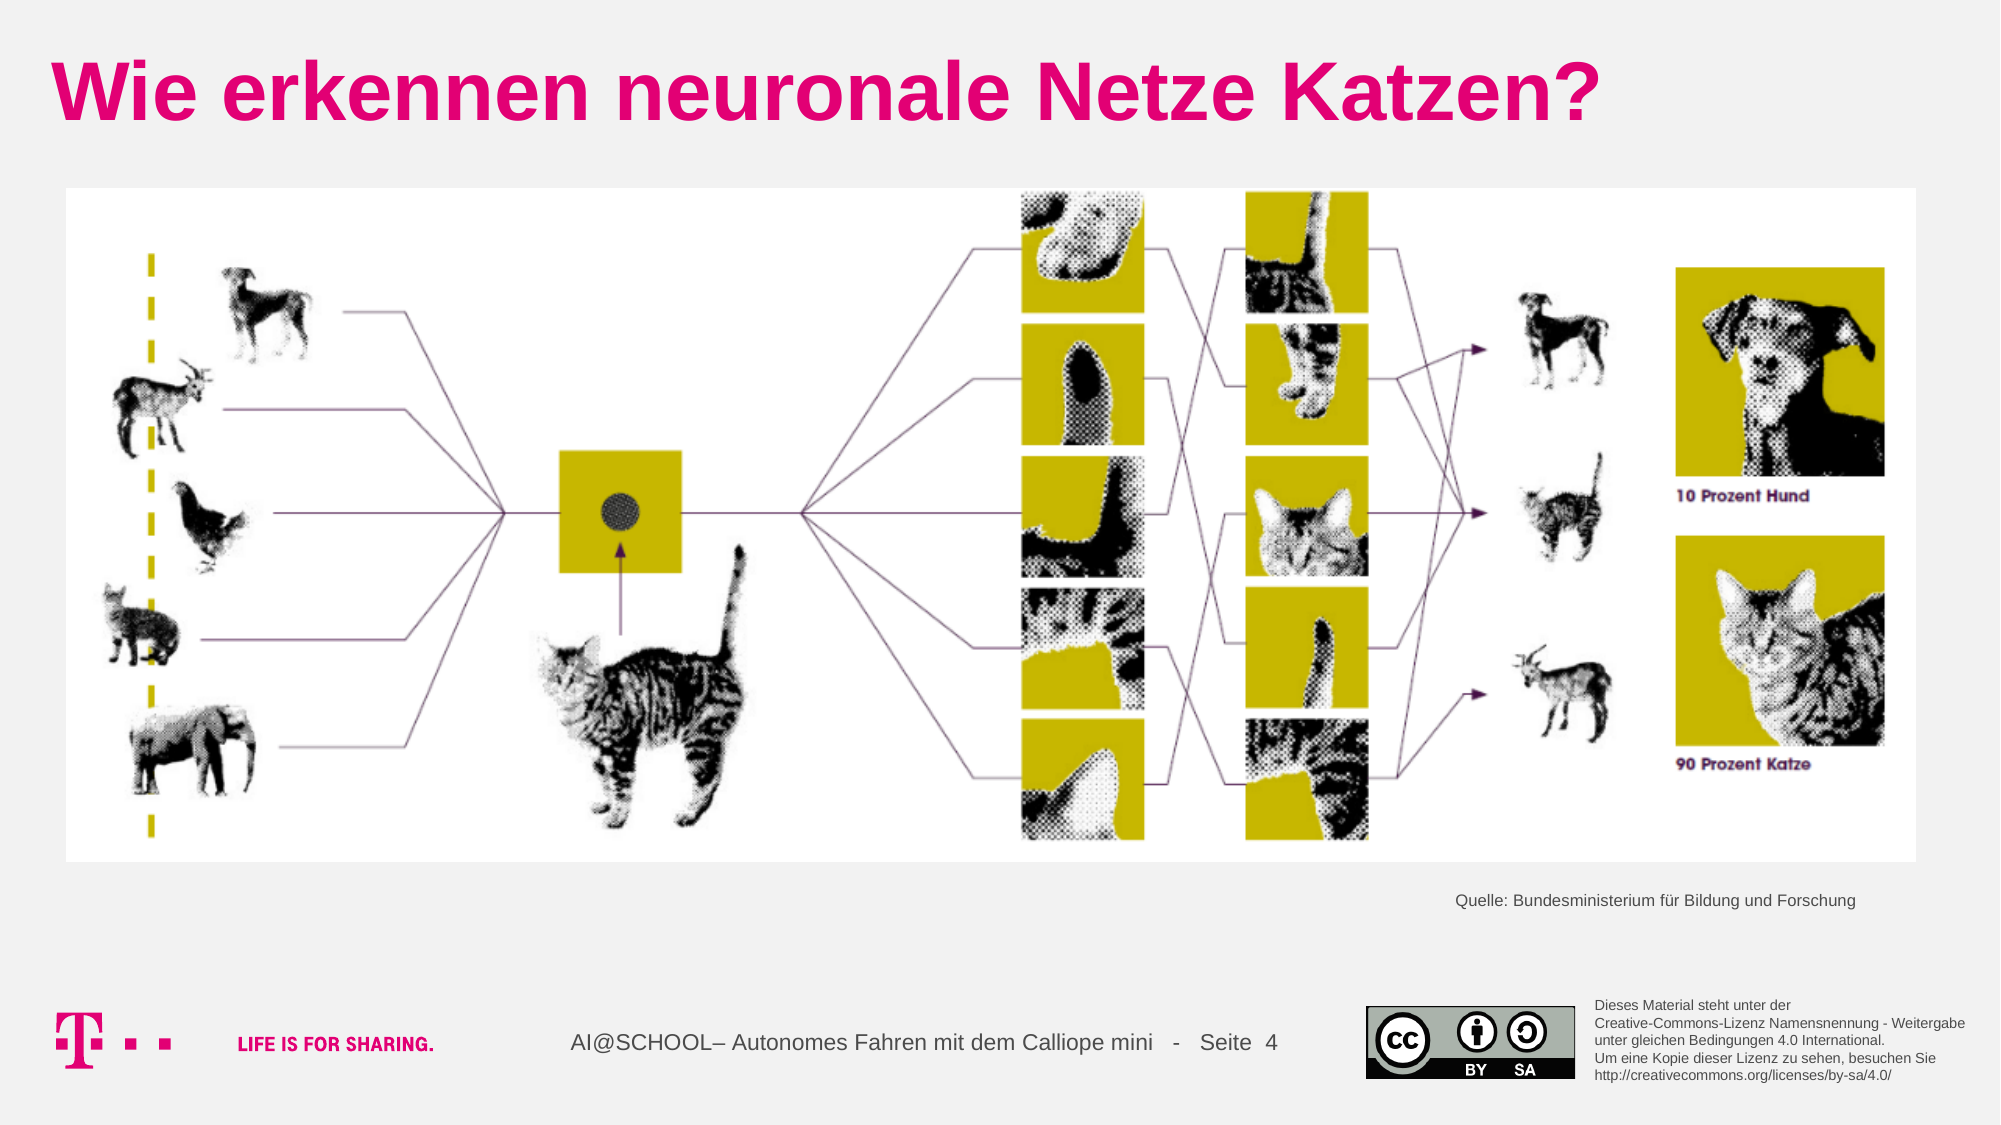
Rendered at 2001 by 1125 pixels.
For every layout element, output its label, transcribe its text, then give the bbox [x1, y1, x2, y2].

picture [66, 215, 1916, 862]
text_box Quelle: Bundesministerium für Bildung und Forschung [1440, 882, 1877, 917]
text_box Wie erkennen neuronale Netze Katzen? [36, 41, 1964, 215]
